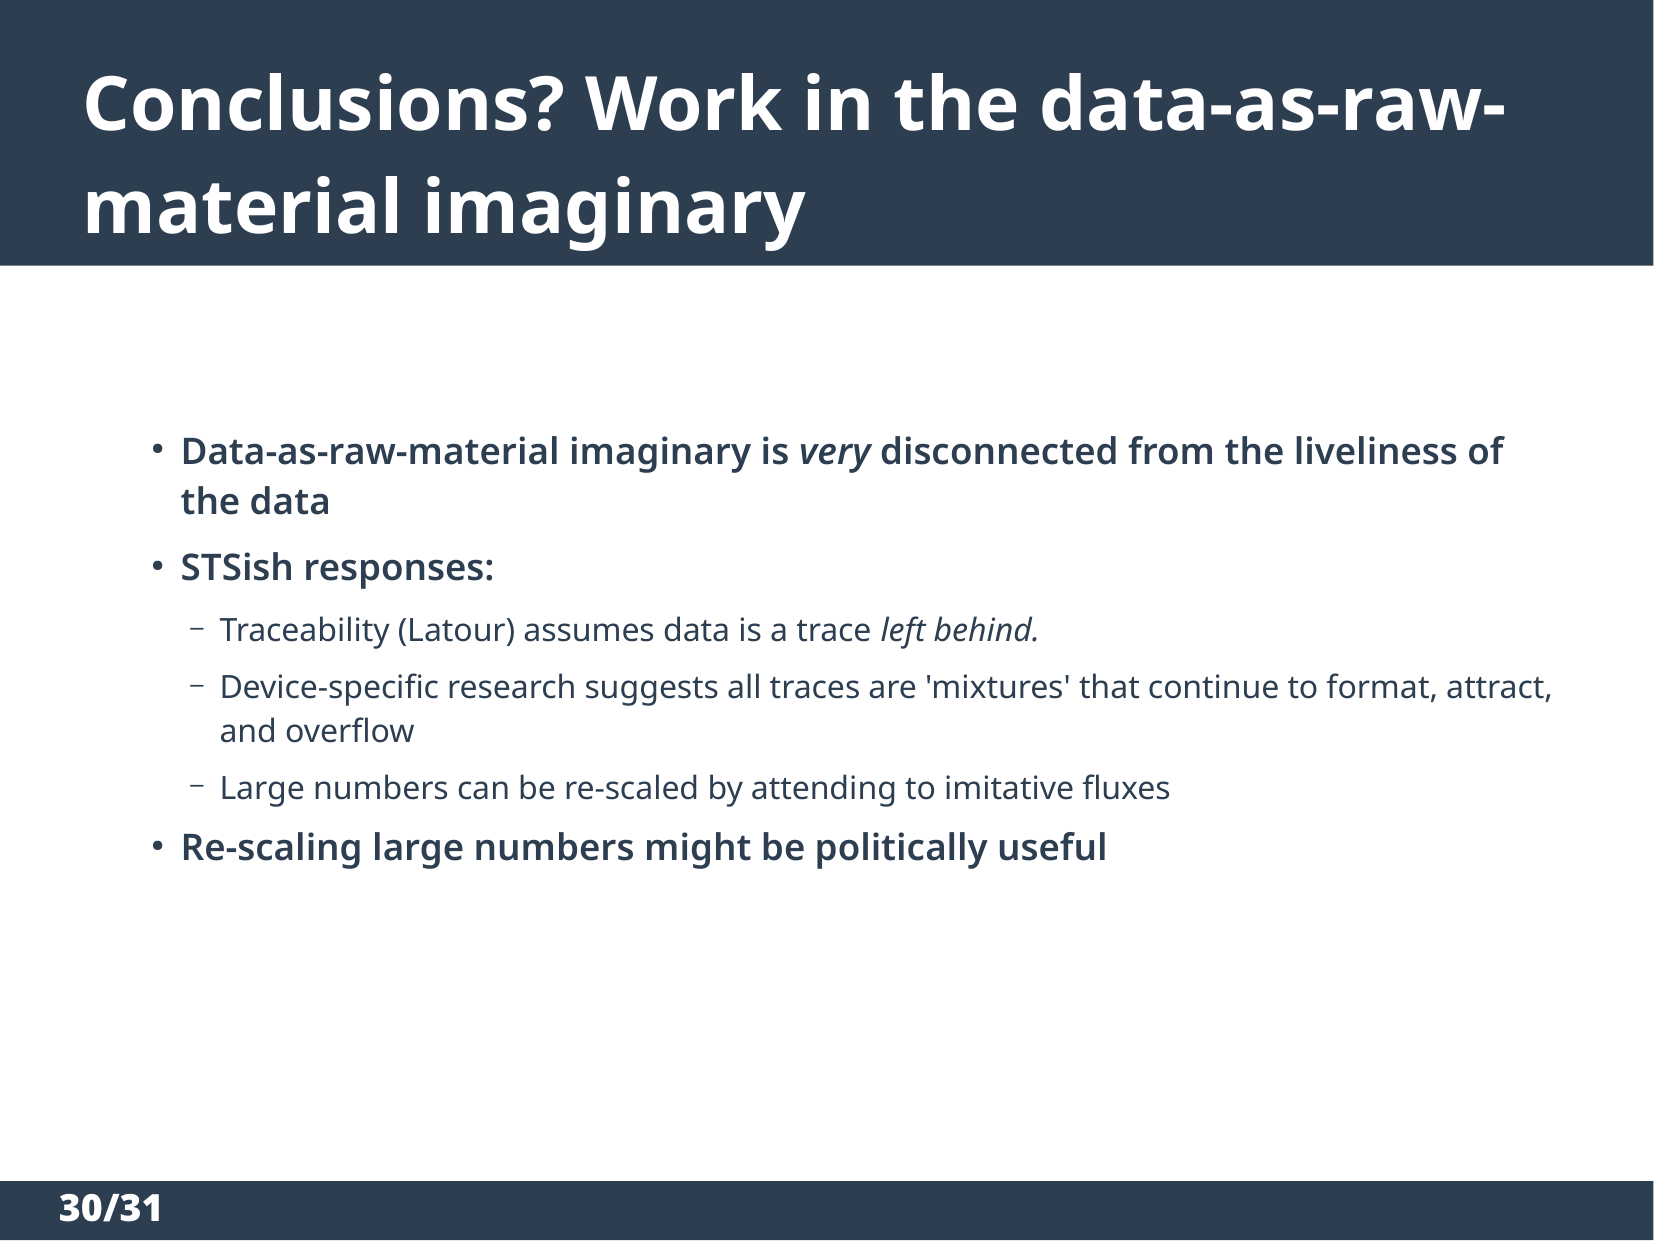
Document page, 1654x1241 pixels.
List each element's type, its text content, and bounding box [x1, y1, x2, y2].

title Conclusions? Work in the data-as-raw-material imaginary [82, 49, 1571, 257]
list Data-as-raw-material imaginary is very disconnected from the liveliness of the data STSish responses: Traceability (Latour) assumes data is a trace left behind. Device-specific research suggests all traces are 'mixtures' that continue to format, attract, and overflow Large numbers can be re-scaled by attending to imitative fluxes Re-scaling large numbers might be politically useful [141, 425, 1571, 875]
